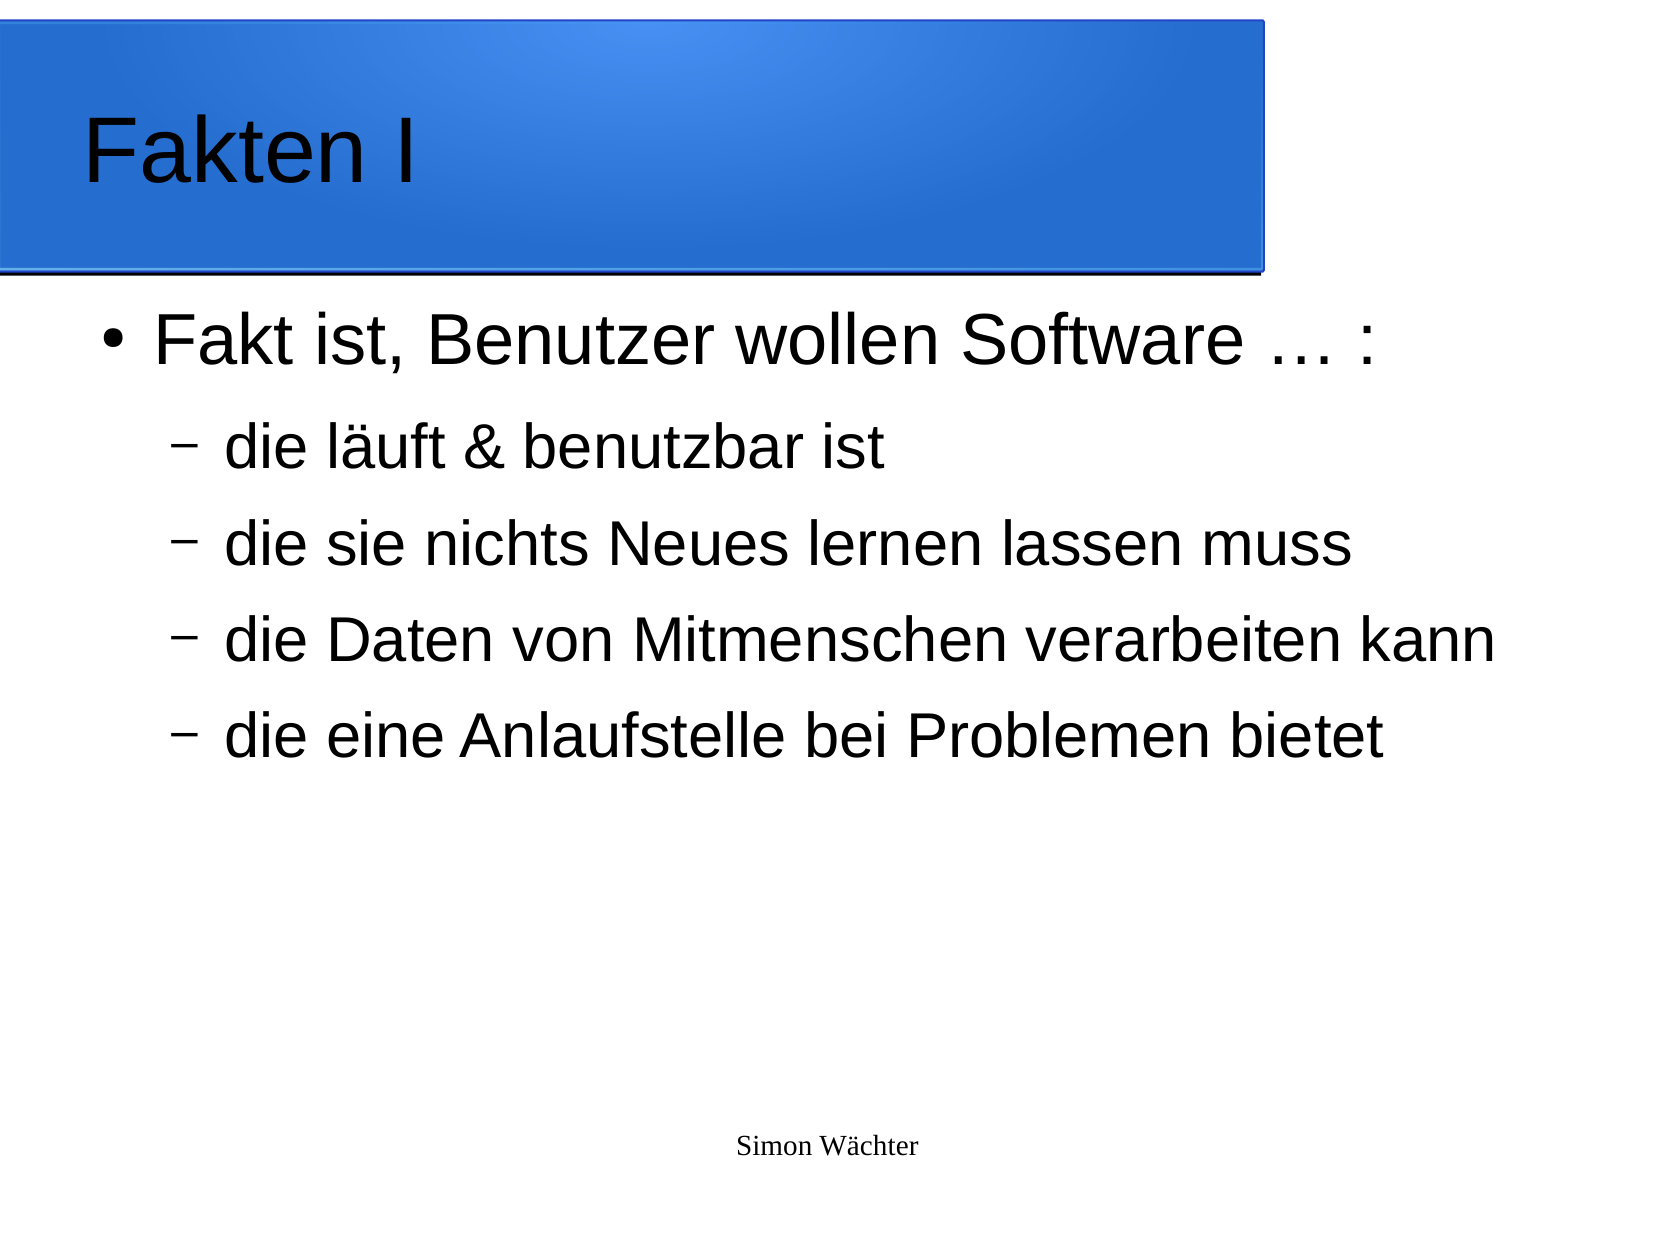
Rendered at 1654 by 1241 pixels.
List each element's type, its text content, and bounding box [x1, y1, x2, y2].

list Fakt ist, Benutzer wollen Software … : die läuft & benutzbar ist die sie nichts Neues lernen lassen muss die Daten von Mitmenschen verarbeiten kann die eine Anlaufstelle bei Problemen bietet [82, 299, 1571, 1019]
title Fakten I [82, 47, 1235, 252]
